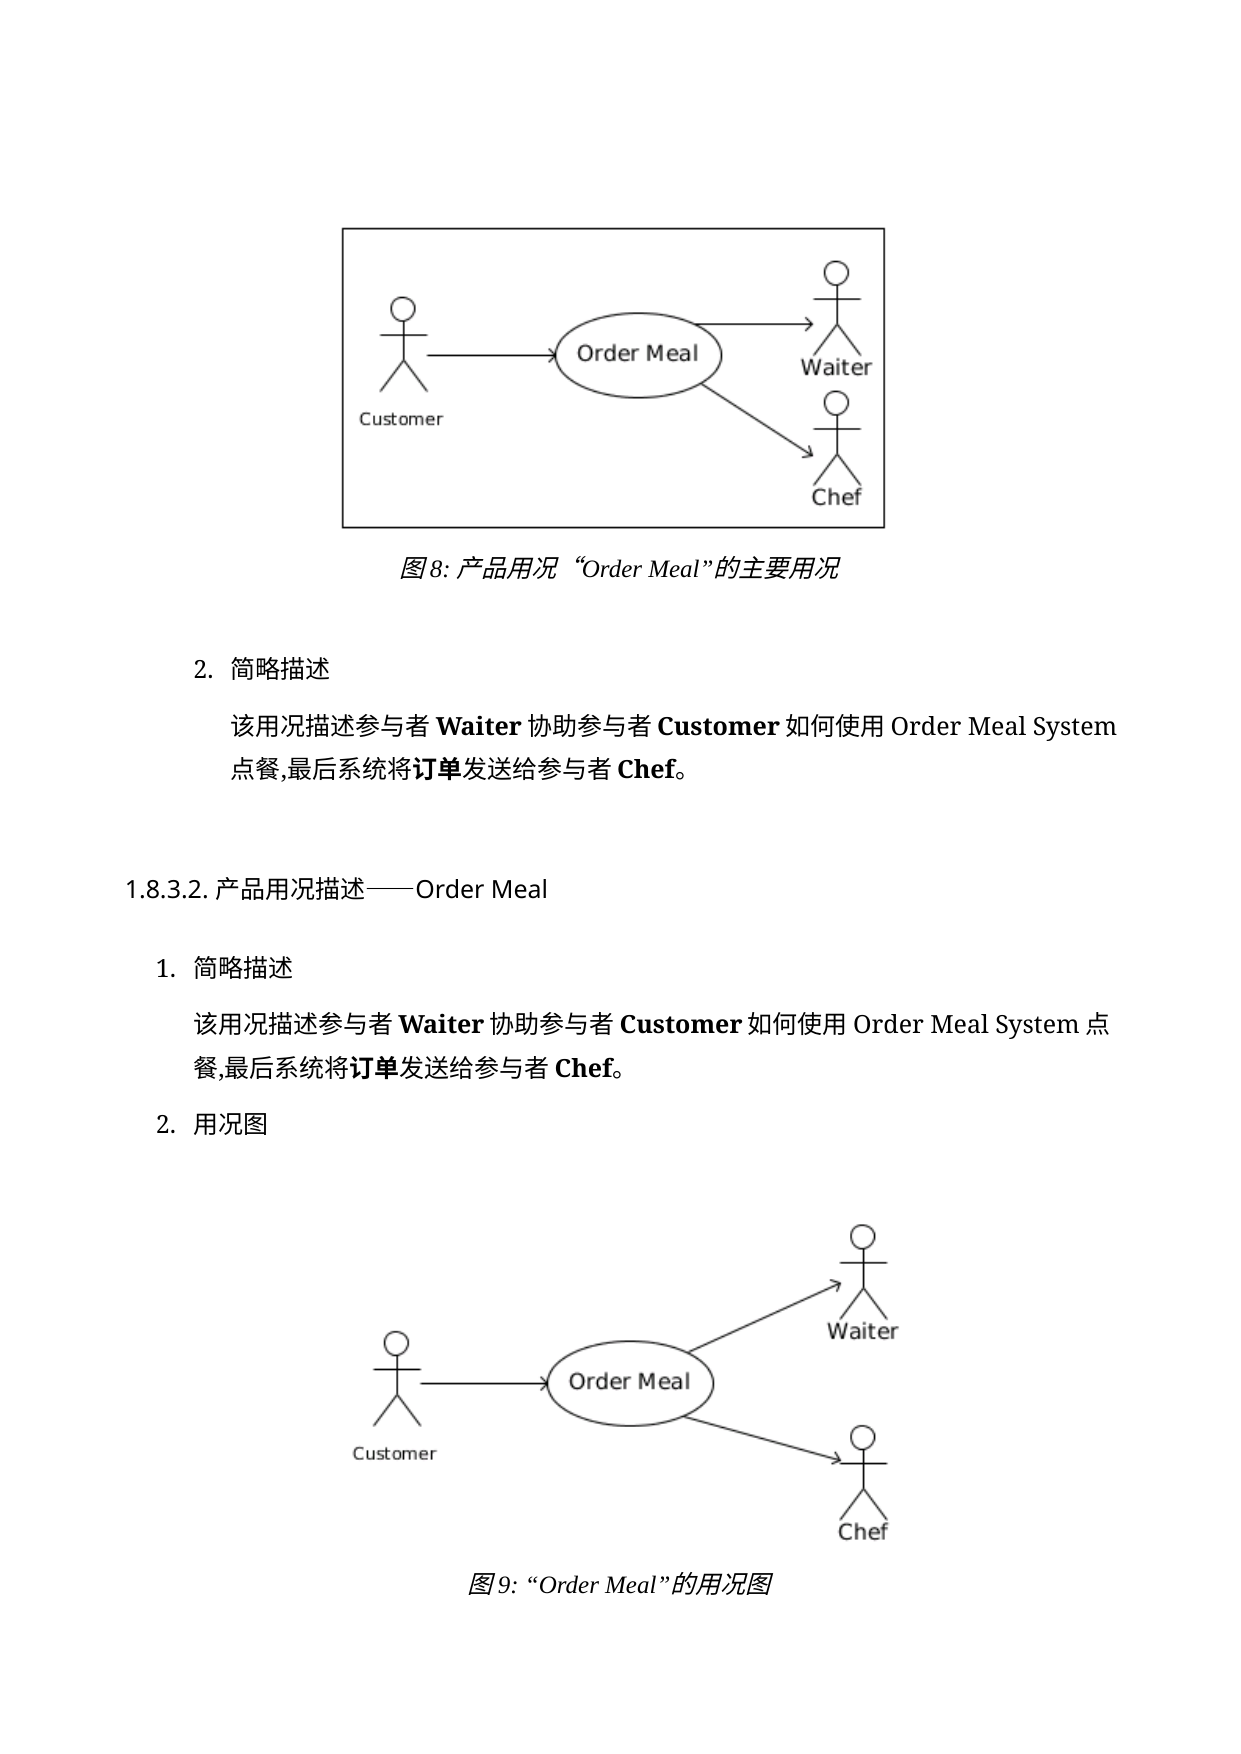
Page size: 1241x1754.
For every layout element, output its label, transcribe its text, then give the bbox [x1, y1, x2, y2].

list 该用况描述参与者Waiter协助参与者Customer如何使用 Order Meal System点餐,最后系统将订单发送给参与者Chef。 [156, 1005, 1122, 1084]
list 该用况描述参与者Waiter协助参与者Customer如何使用 Order Meal System点餐,最后系统将订单发送给参与者Chef。 [193, 706, 1122, 786]
subtitle 产品用况描述——Order Meal [118, 870, 1122, 906]
picture [336, 200, 904, 549]
list 用况图 [156, 1104, 1122, 1141]
list 图 9: “Order Meal”的用况图 [308, 1565, 932, 1601]
list 简略描述 [156, 948, 1122, 984]
list 图 8: 产品用况“Order Meal”的主要用况 [319, 549, 921, 585]
picture [320, 1220, 920, 1565]
list 简略描述 [193, 650, 1122, 686]
